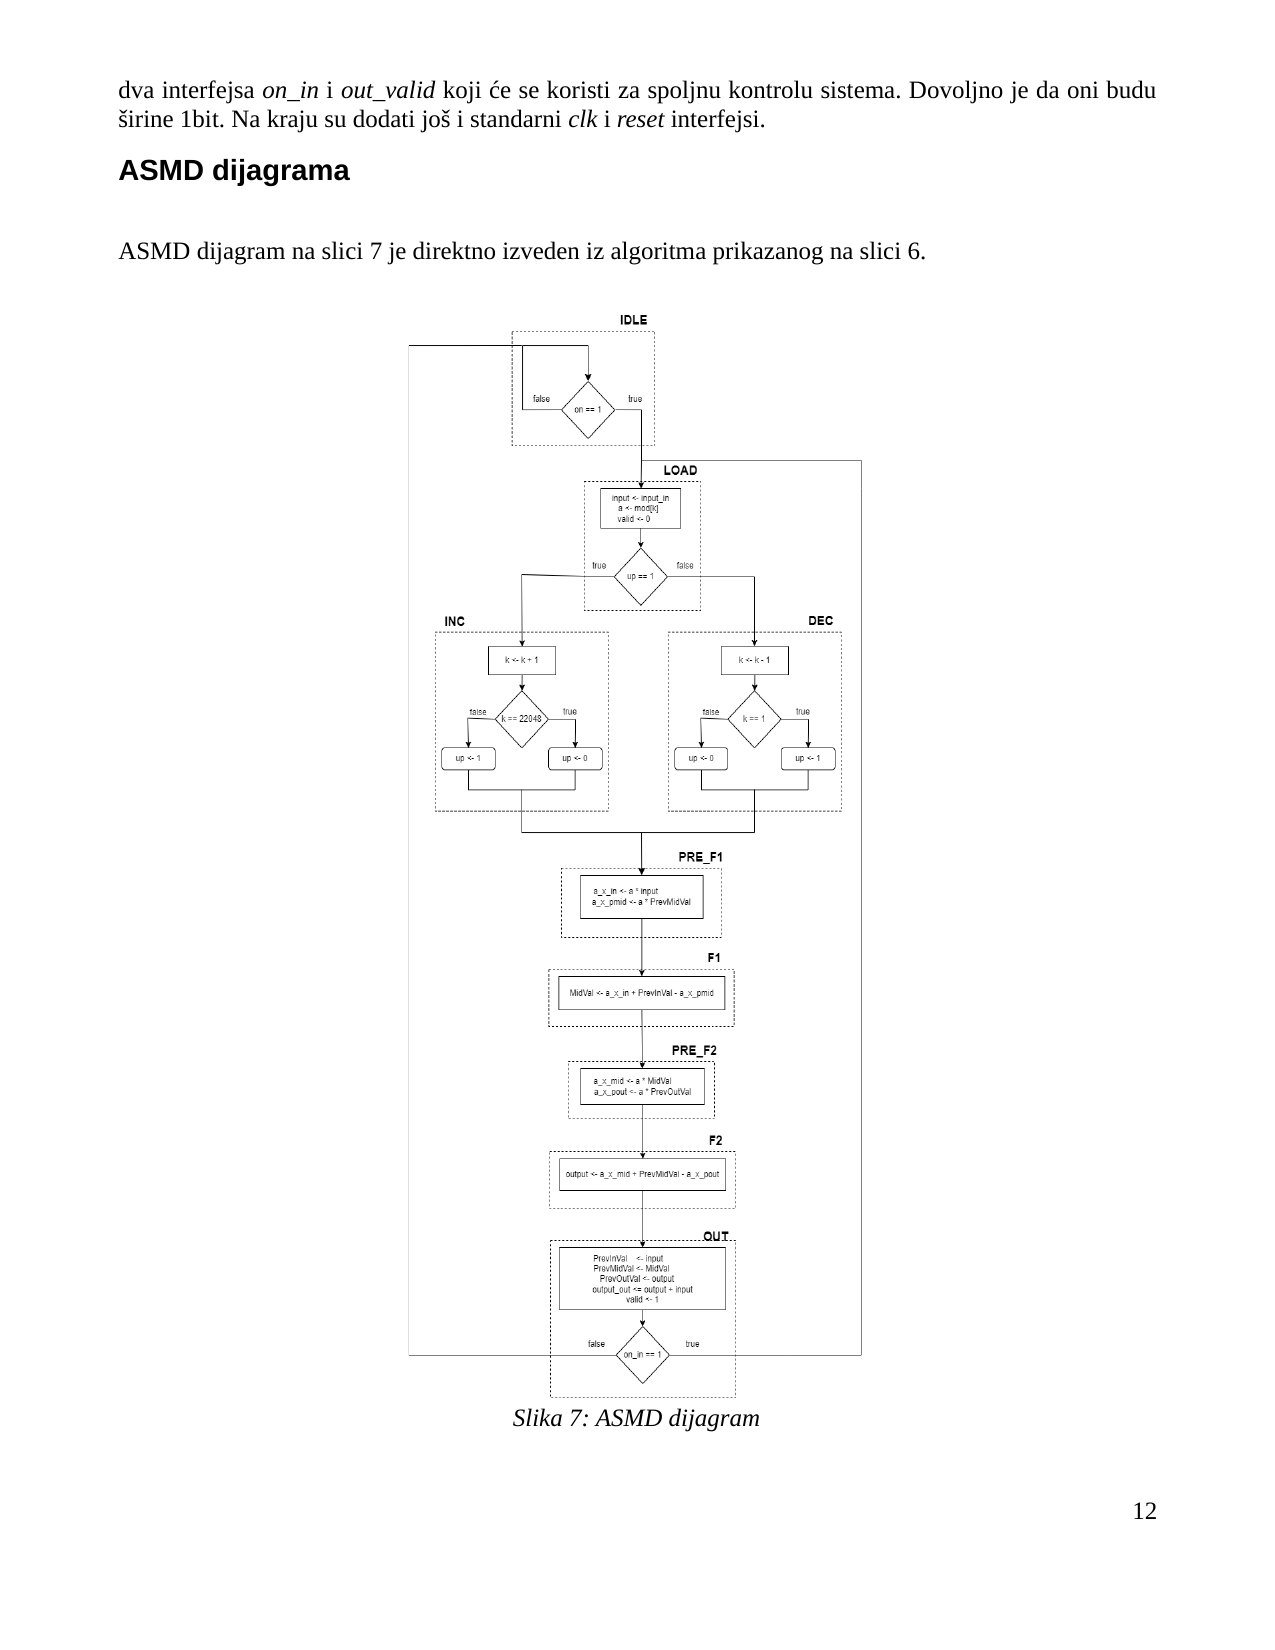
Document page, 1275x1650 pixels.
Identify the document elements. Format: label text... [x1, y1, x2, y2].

picture [408, 309, 867, 1398]
text Slika 7: ASMD dijagram [409, 1398, 866, 1432]
subtitle ASMD dijagrama [118, 153, 1157, 187]
text dva interfejsa on_in i out_valid koji će se koristi za spoljnu kontrolu sistema. Dovoljno je da oni budu širine 1bit. Na kraju su dodati još i standarni clk i reset interfejsi. [118, 75, 1157, 132]
text ASMD dijagram na slici 7 je direktno izveden iz algoritma prikazanog na slici 6. [118, 236, 1157, 265]
